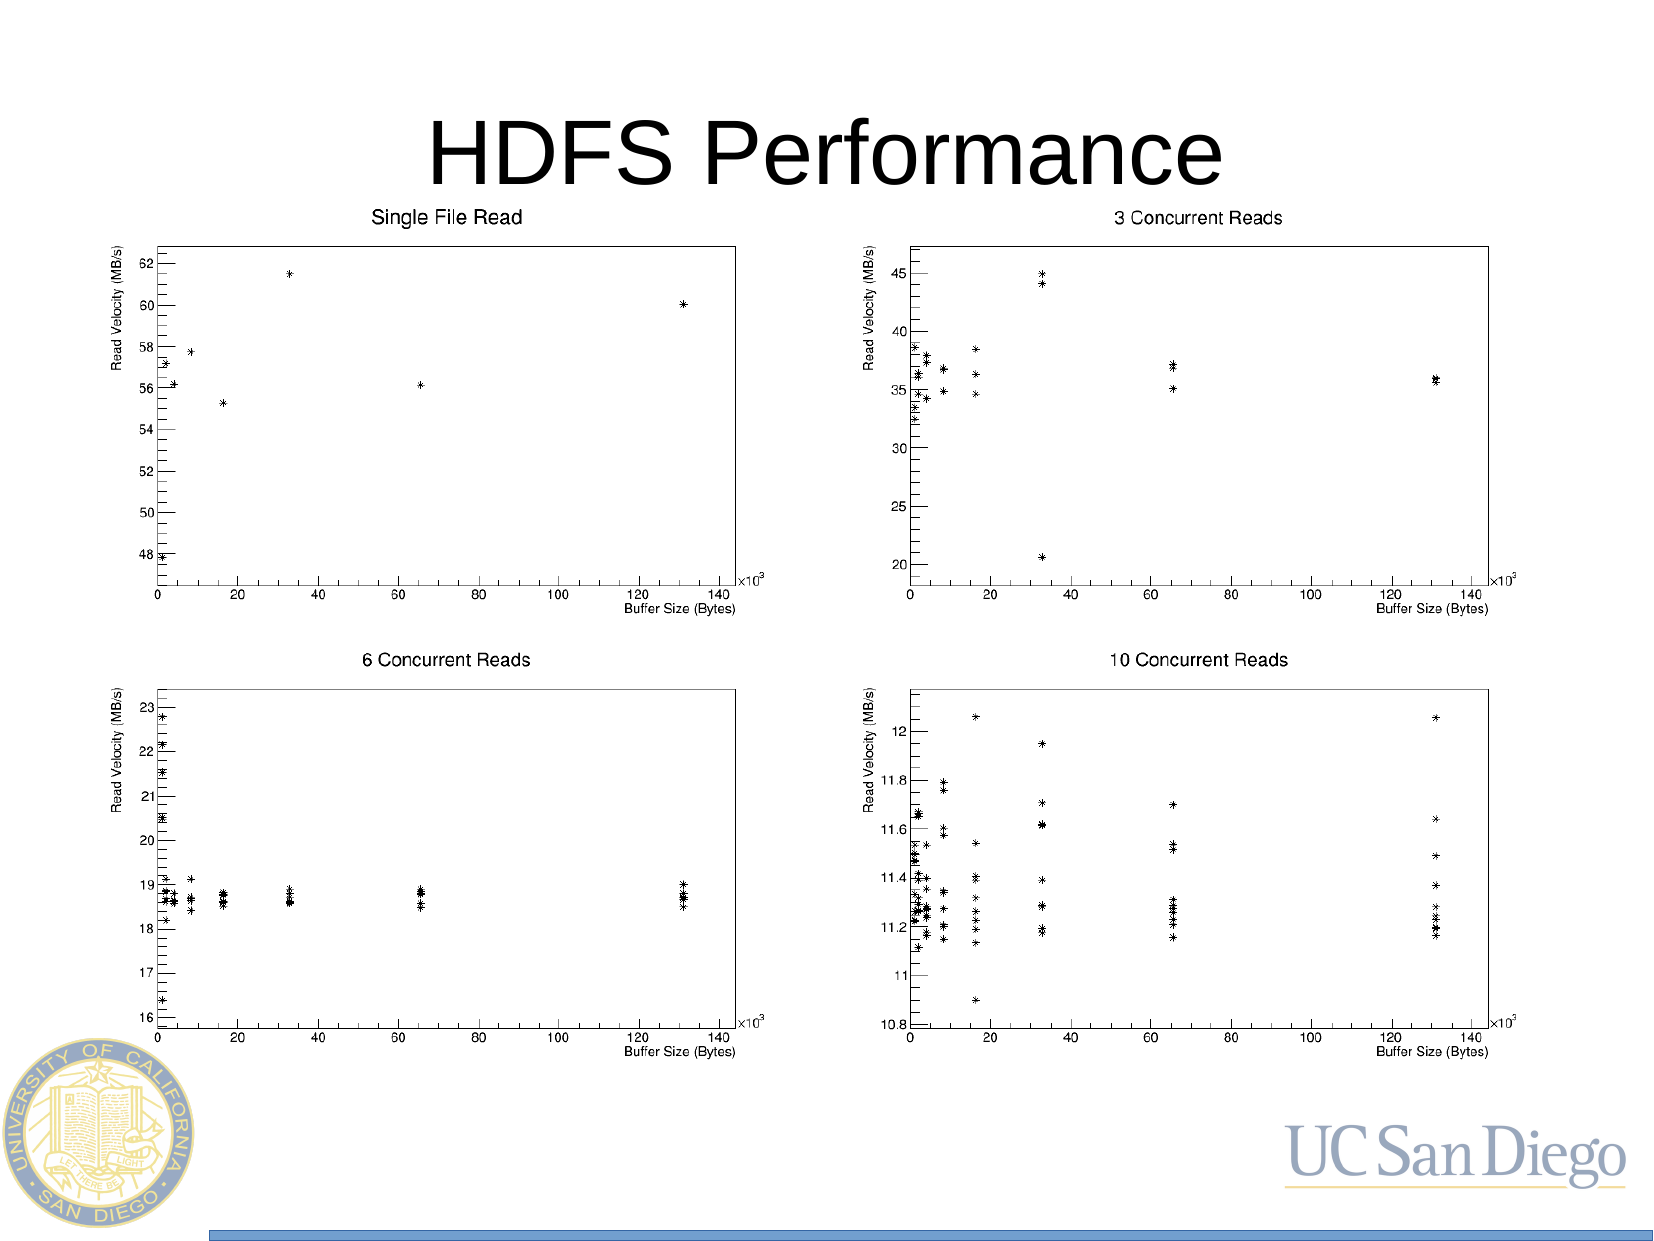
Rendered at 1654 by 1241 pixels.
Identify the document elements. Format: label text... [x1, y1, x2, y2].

picture [0, 195, 1576, 1231]
text_box [209, 1230, 1653, 1241]
picture [1253, 1089, 1653, 1230]
title HDFS Performance [82, 49, 1571, 257]
